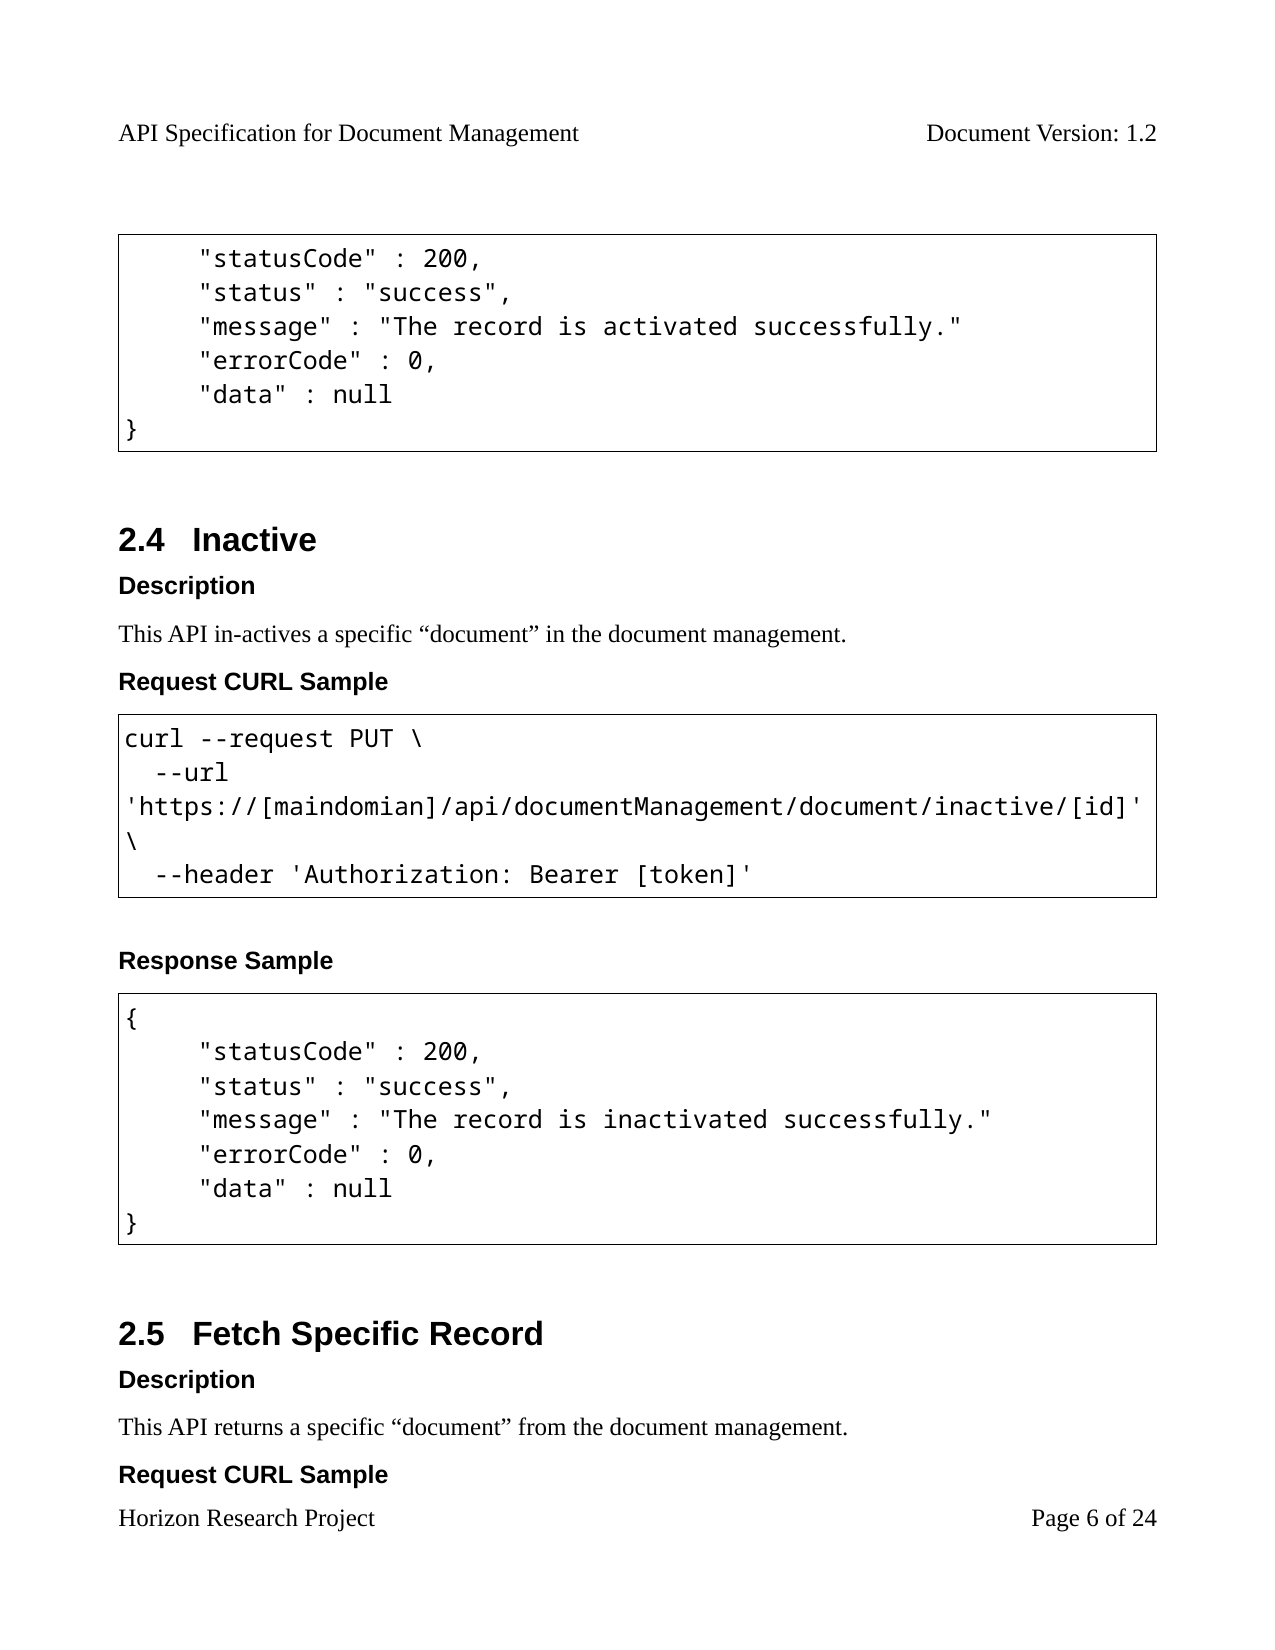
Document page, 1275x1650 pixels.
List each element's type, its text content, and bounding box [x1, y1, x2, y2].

table_header "statusCode" : 200, "status" : "success", "message" : "The record is activated successfully." "errorCode" : 0, "data" : null } [119, 235, 1156, 451]
table_header curl --request PUT \ --url 'https://[maindomian]/api/documentManagement/document/inactive/[id]' \ --header 'Authorization: Bearer [token]' [119, 715, 1156, 897]
text Response Sample [118, 946, 1157, 974]
table_header { "statusCode" : 200, "status" : "success", "message" : "The record is inactivated successfully." "errorCode" : 0, "data" : null } [119, 994, 1156, 1244]
text This API returns a specific “document” from the document management. [118, 1412, 1157, 1441]
text Request CURL Sample [118, 667, 1157, 695]
text This API in-actives a specific “document” in the document management. [118, 619, 1157, 648]
text Description [118, 1365, 1157, 1393]
subtitle Fetch Specific Record [118, 1314, 1157, 1352]
text Description [118, 571, 1157, 600]
subtitle Inactive [118, 520, 1157, 559]
text Request CURL Sample [118, 1460, 1157, 1489]
